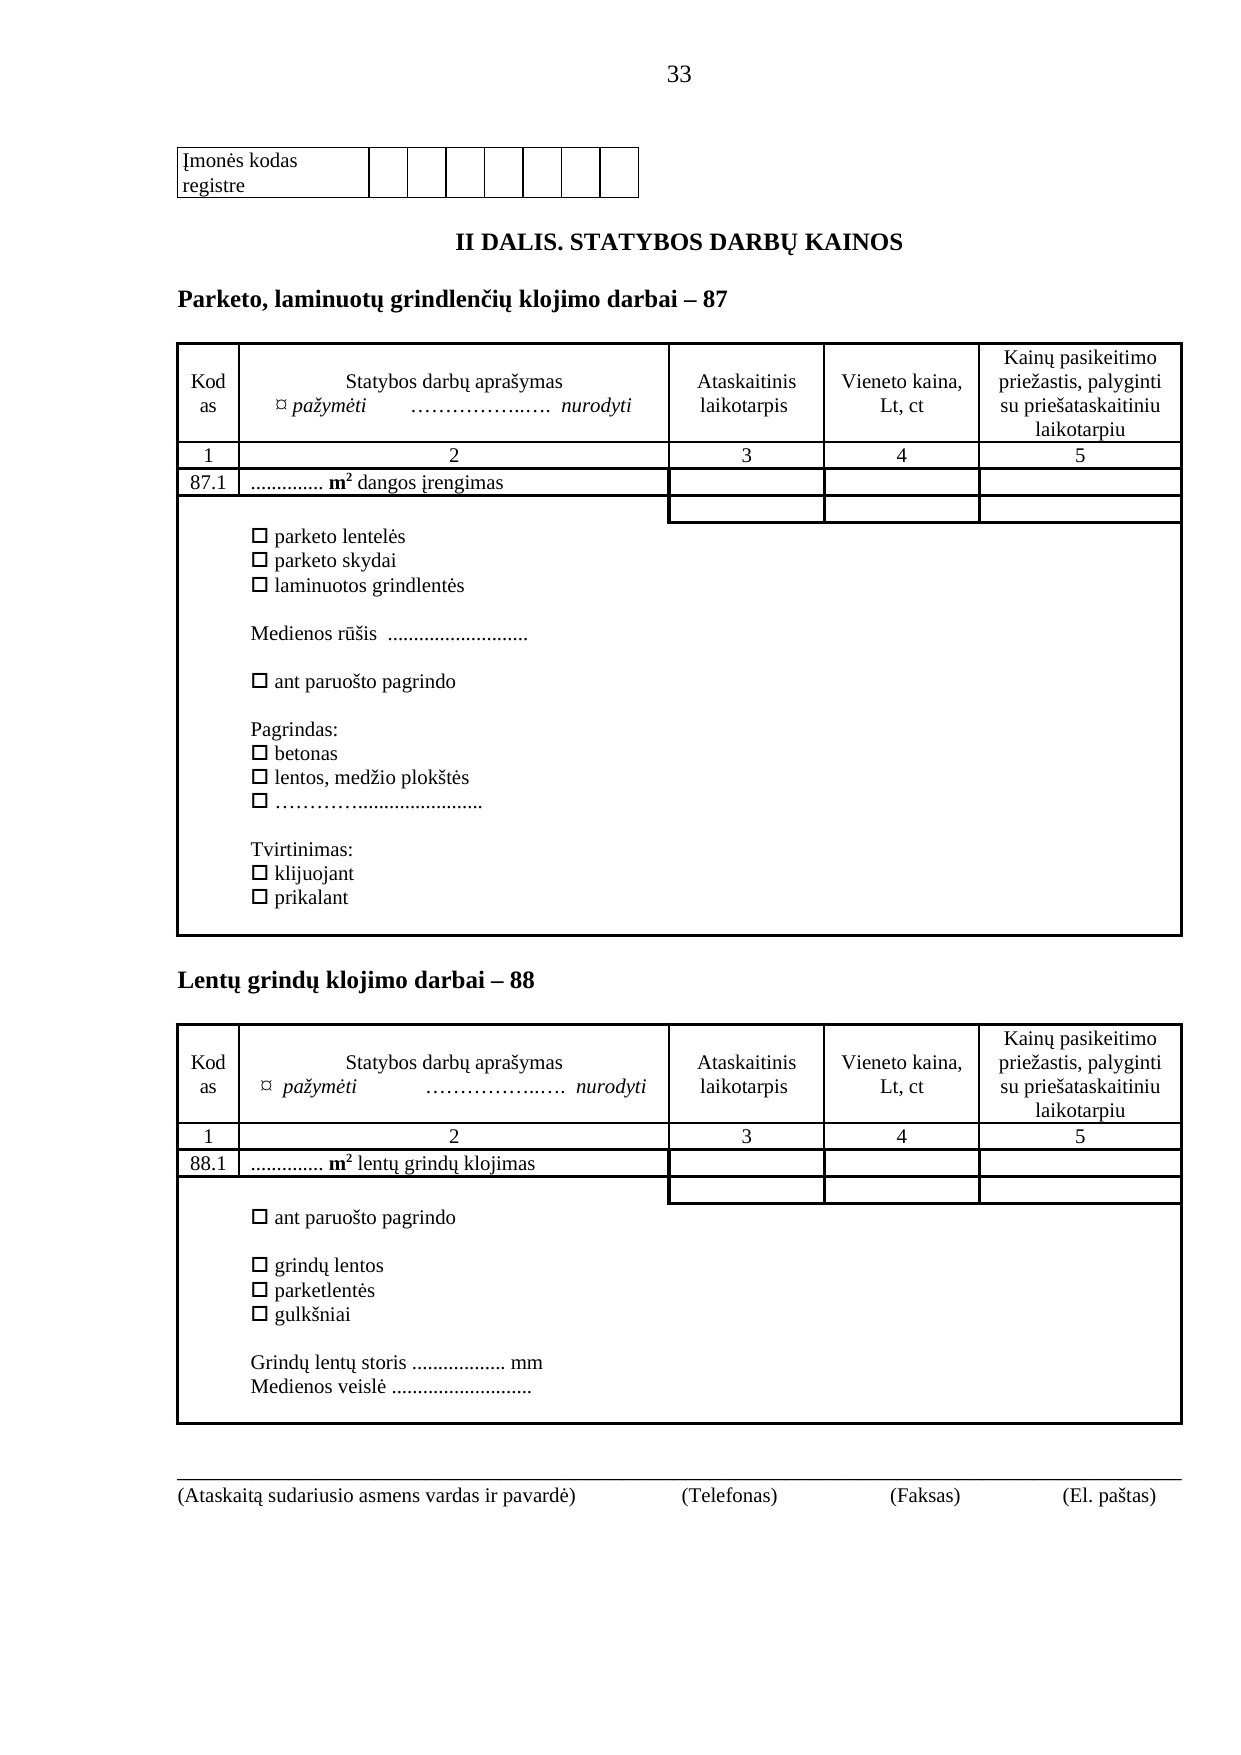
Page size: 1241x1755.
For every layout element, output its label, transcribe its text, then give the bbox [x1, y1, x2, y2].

table_cell [179, 693, 239, 717]
table_cell [824, 885, 979, 909]
table_header Kainų pasikeitimo priežastis, palyginti su priešataskaitiniu laikotarpiu [980, 1026, 1180, 1122]
table_header Ataskaitinis laikotarpis [670, 1026, 823, 1122]
table_cell [179, 521, 239, 548]
table_cell [826, 470, 978, 494]
table_cell [824, 669, 979, 693]
table_cell o lentos, medžio plokštės [239, 765, 669, 789]
table_cell [669, 693, 824, 717]
table_cell Grindų lentų storis .................. mm [239, 1350, 669, 1374]
table_cell [979, 885, 1180, 909]
table_cell [669, 741, 824, 765]
table_cell [979, 597, 1180, 621]
table_cell [826, 1151, 978, 1175]
table_cell [179, 1374, 239, 1398]
table_header [601, 148, 638, 197]
table_cell 3 [670, 1124, 823, 1148]
table_cell [669, 621, 824, 645]
table_cell [669, 645, 824, 669]
table_cell 2 [240, 1124, 668, 1148]
table_header Ataskaitinis laikotarpis [670, 345, 823, 441]
table_cell [669, 789, 824, 813]
table_cell [979, 1374, 1180, 1398]
table_cell [669, 1254, 824, 1277]
table_cell Medienos veislė ........................... [239, 1374, 669, 1398]
table_cell 88.1 [179, 1151, 238, 1175]
table_cell [979, 1278, 1180, 1302]
table_cell [981, 1151, 1180, 1175]
table_header [524, 148, 561, 197]
table_cell [824, 861, 979, 885]
table_cell [824, 837, 979, 861]
table_cell [979, 813, 1180, 837]
table_cell [826, 497, 978, 521]
table_cell [179, 813, 239, 837]
table_cell [179, 741, 239, 765]
text (Ataskaitą sudariusio asmens vardas ir pavardė) (Telefonas) (Faksas) (El. paštas) [177, 1482, 1181, 1507]
table_cell [979, 524, 1180, 548]
table_cell [979, 741, 1180, 765]
table_header [370, 148, 407, 197]
table_cell [669, 1398, 824, 1422]
table_cell [179, 1278, 239, 1302]
table_header Kodas [179, 1026, 238, 1122]
table_cell [669, 524, 824, 548]
table_cell [669, 1350, 824, 1374]
table_cell [824, 1302, 979, 1326]
table_cell [824, 621, 979, 645]
table_cell [239, 497, 667, 521]
table_cell 1 [179, 1124, 238, 1148]
table_cell [179, 885, 239, 909]
table_cell Tvirtinimas: [239, 837, 669, 861]
table_cell [239, 1326, 669, 1350]
table_cell [179, 1398, 239, 1422]
table_cell [979, 1229, 1180, 1253]
table_header [485, 148, 522, 197]
table_cell [669, 1374, 824, 1398]
table_cell [979, 717, 1180, 741]
table_cell [979, 837, 1180, 861]
table_cell [979, 1302, 1180, 1326]
table_cell [669, 1229, 824, 1253]
table_cell [671, 470, 823, 494]
table_cell [669, 549, 824, 572]
table_cell [824, 813, 979, 837]
table_cell [981, 1178, 1180, 1202]
table_cell [824, 789, 979, 813]
table_cell 2 [240, 443, 668, 467]
table_cell 4 [825, 443, 978, 467]
table_cell Medienos rūšis ........................... [239, 621, 669, 645]
table_cell o laminuotos grindlentės [239, 573, 669, 597]
table_cell [981, 470, 1180, 494]
table_cell [979, 645, 1180, 669]
table_cell [179, 497, 239, 521]
table_cell [824, 1254, 979, 1277]
table_cell [239, 693, 669, 717]
table_cell [239, 645, 669, 669]
table_cell o klijuojant [239, 861, 669, 885]
table_cell [979, 621, 1180, 645]
table_cell [824, 765, 979, 789]
table_cell 87.1 [179, 470, 238, 494]
table_cell [179, 573, 239, 597]
table_cell [179, 861, 239, 885]
table_cell 5 [980, 1124, 1180, 1148]
table_cell [179, 909, 239, 933]
table_cell [669, 885, 824, 909]
table_cell [179, 621, 239, 645]
table_cell [669, 765, 824, 789]
table_cell [979, 1350, 1180, 1374]
table_cell o parketo lentelės [239, 521, 669, 548]
table_cell [179, 789, 239, 813]
table_cell [669, 813, 824, 837]
table_cell [179, 1326, 239, 1350]
table_cell [179, 597, 239, 621]
table_cell [239, 813, 669, 837]
table_header [562, 148, 599, 197]
table_header Kainų pasikeitimo priežastis, palyginti su priešataskaitiniu laikotarpiu [980, 345, 1180, 441]
table_header [408, 148, 445, 197]
table_cell [824, 1278, 979, 1302]
table_cell [239, 1178, 667, 1202]
table_cell [179, 717, 239, 741]
table_cell [669, 717, 824, 741]
table_cell [981, 497, 1180, 521]
table_cell o …………........................ [239, 789, 669, 813]
table_cell o ant paruošto pagrindo [239, 1202, 669, 1229]
table_cell [669, 909, 824, 933]
table_cell [824, 717, 979, 741]
table_cell o betonas [239, 741, 669, 765]
table_cell [824, 909, 979, 933]
table_cell [824, 1350, 979, 1374]
table_cell [824, 1229, 979, 1253]
table_header Vieneto kaina, Lt, ct [825, 1026, 978, 1122]
table_cell [179, 1254, 239, 1277]
table_cell [179, 669, 239, 693]
table_cell [671, 1151, 823, 1175]
table_cell [669, 837, 824, 861]
table_cell [979, 669, 1180, 693]
table_header Kodas [179, 345, 238, 441]
table_cell 1 [179, 443, 238, 467]
table_cell o prikalant [239, 885, 669, 909]
table_cell [979, 765, 1180, 789]
table_cell o gulkšniai [239, 1302, 669, 1326]
table_cell [824, 645, 979, 669]
table_cell [824, 597, 979, 621]
text Parketo, laminuotų grindlenčių klojimo darbai – 87 [177, 284, 1181, 313]
table_cell [669, 669, 824, 693]
table_cell [979, 789, 1180, 813]
table_cell o parketo skydai [239, 549, 669, 572]
table_header Įmonės kodas registre [178, 148, 368, 197]
table_cell [979, 1205, 1180, 1229]
table_cell [239, 597, 669, 621]
table_cell [979, 549, 1180, 572]
table_cell o ant paruošto pagrindo [239, 669, 669, 693]
table_cell [179, 1202, 239, 1229]
table_cell [824, 1398, 979, 1422]
table_cell [824, 549, 979, 572]
table_cell [669, 1326, 824, 1350]
table_cell [824, 573, 979, 597]
table_cell [979, 861, 1180, 885]
table_cell o parketlentės [239, 1278, 669, 1302]
table_header Vieneto kaina, Lt, ct [825, 345, 978, 441]
table_cell [979, 909, 1180, 933]
table_cell [671, 497, 823, 521]
table_cell [669, 1278, 824, 1302]
table_cell [824, 524, 979, 548]
table_cell o grindų lentos [239, 1254, 669, 1277]
table_cell [979, 573, 1180, 597]
table_cell [239, 1398, 669, 1422]
table_cell [824, 1205, 979, 1229]
table_cell [824, 1326, 979, 1350]
table_cell [669, 1302, 824, 1326]
table_cell .............. m2 lentų grindų klojimas [240, 1151, 667, 1175]
table_cell [979, 1398, 1180, 1422]
table_header Statybos darbų aprašymas x pažymėti ……………..…. nurodyti [240, 345, 668, 441]
table_cell [669, 573, 824, 597]
table_cell [824, 1374, 979, 1398]
table_cell [179, 1302, 239, 1326]
table_cell [179, 765, 239, 789]
table_cell 5 [980, 443, 1180, 467]
table_cell Pagrindas: [239, 717, 669, 741]
table_cell [979, 1326, 1180, 1350]
table_cell [669, 861, 824, 885]
table_cell [979, 693, 1180, 717]
table_cell .............. m2 dangos įrengimas [240, 470, 667, 494]
text II DALIS. STATYBOS DARBŲ kainos [177, 227, 1181, 256]
table_cell [671, 1178, 823, 1202]
table_cell [824, 741, 979, 765]
table_header Statybos darbų aprašymas x pažymėti ……………..…. nurodyti [240, 1026, 668, 1122]
table_cell [826, 1178, 978, 1202]
table_cell [239, 909, 669, 933]
table_cell [179, 1229, 239, 1253]
table_cell [179, 1178, 239, 1202]
table_cell [239, 1229, 669, 1253]
table_cell [669, 597, 824, 621]
table_cell [179, 549, 239, 572]
table_cell [824, 693, 979, 717]
table_cell [179, 1350, 239, 1374]
table_cell 4 [825, 1124, 978, 1148]
table_cell [179, 837, 239, 861]
table_cell [979, 1254, 1180, 1277]
text Lentų grindų klojimo darbai – 88 [177, 965, 1181, 994]
table_cell [669, 1205, 824, 1229]
table_cell 3 [670, 443, 823, 467]
table_cell [179, 645, 239, 669]
table_header [447, 148, 484, 197]
